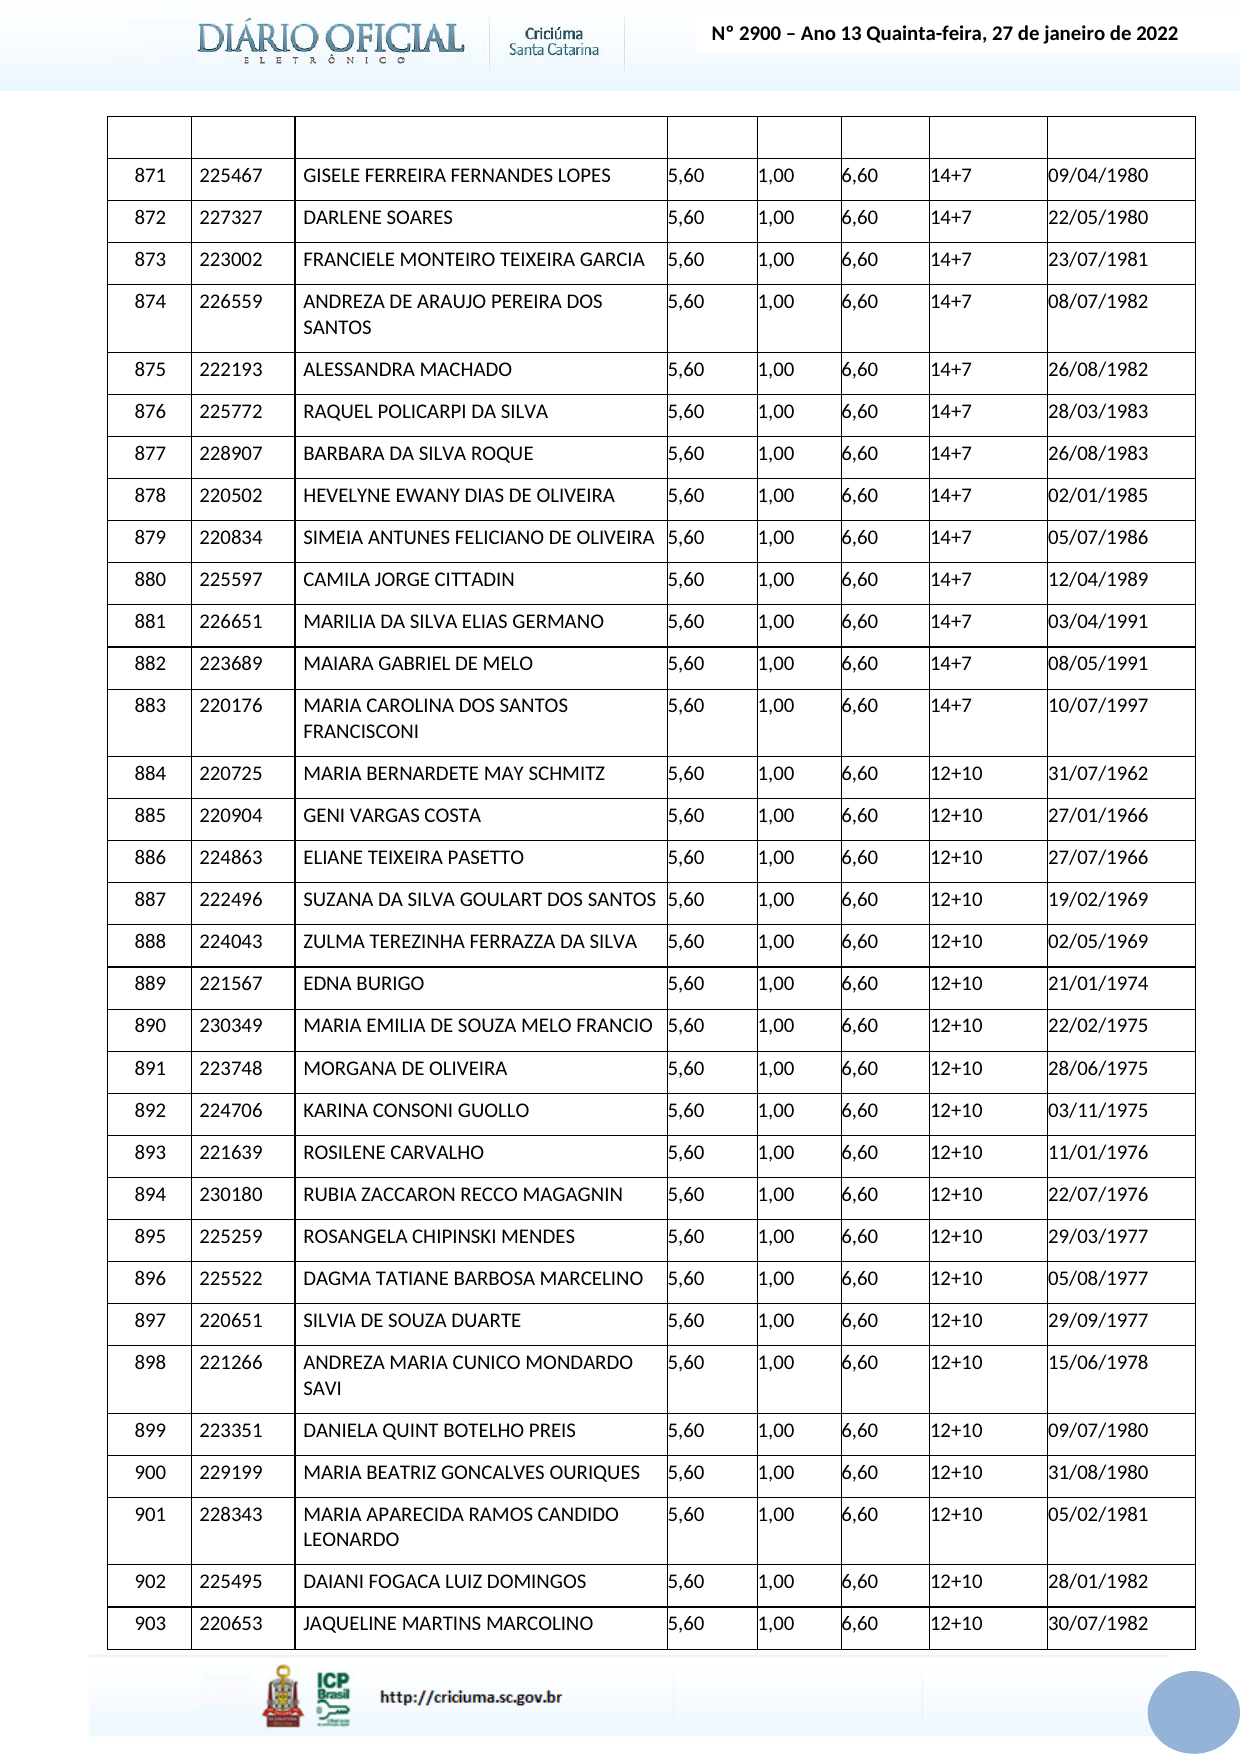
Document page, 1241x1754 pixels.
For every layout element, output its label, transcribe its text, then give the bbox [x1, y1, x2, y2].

table_cell BARBARA DA SILVA ROQUE [296, 437, 667, 478]
table_cell 881 [108, 605, 191, 646]
table_cell 23/07/1981 [1048, 243, 1195, 284]
table_cell 882 [108, 648, 191, 688]
table_cell 6,60 [842, 395, 929, 436]
table_cell MAIARA GABRIEL DE MELO [296, 648, 667, 688]
table_cell 12+10 [930, 1094, 1047, 1135]
table_cell DARLENE SOARES [296, 201, 667, 242]
table_cell 6,60 [842, 437, 929, 478]
table_cell 6,60 [842, 1178, 929, 1219]
table_cell 885 [108, 799, 191, 840]
table_cell [108, 117, 191, 158]
table_cell 221639 [192, 1136, 294, 1177]
table_cell 220653 [192, 1608, 294, 1648]
table_cell 5,60 [668, 1565, 757, 1606]
table_cell 27/01/1966 [1048, 799, 1195, 840]
table_cell [930, 117, 1047, 158]
table_cell 12+10 [930, 1608, 1047, 1648]
table_cell 893 [108, 1136, 191, 1177]
table_cell HEVELYNE EWANY DIAS DE OLIVEIRA [296, 479, 667, 520]
table_cell 5,60 [668, 1094, 757, 1135]
table_cell 12+10 [930, 1010, 1047, 1051]
table_cell [668, 117, 757, 158]
table_cell 5,60 [668, 605, 757, 646]
table_cell 22/02/1975 [1048, 1010, 1195, 1051]
table_cell 5,60 [668, 479, 757, 520]
table_cell DAIANI FOGACA LUIZ DOMINGOS [296, 1565, 667, 1606]
table_cell [842, 117, 929, 158]
table_cell ANDREZA MARIA CUNICO MONDARDO SAVI [296, 1346, 667, 1413]
table_cell 1,00 [758, 883, 841, 924]
table_cell 1,00 [758, 1010, 841, 1051]
table_cell 5,60 [668, 1498, 757, 1564]
table_cell DANIELA QUINT BOTELHO PREIS [296, 1414, 667, 1455]
table_cell 5,60 [668, 1052, 757, 1093]
table_cell 6,60 [842, 1498, 929, 1564]
table_cell 14+7 [930, 159, 1047, 200]
table_cell 03/04/1991 [1048, 605, 1195, 646]
table_cell 12+10 [930, 1178, 1047, 1219]
table_cell 892 [108, 1094, 191, 1135]
table_cell 220834 [192, 521, 294, 562]
table_cell 222193 [192, 353, 294, 394]
table_cell 6,60 [842, 201, 929, 242]
table_cell 228343 [192, 1498, 294, 1564]
table_cell 875 [108, 353, 191, 394]
table_cell 899 [108, 1414, 191, 1455]
table_cell 21/01/1974 [1048, 968, 1195, 1008]
table_cell 09/04/1980 [1048, 159, 1195, 200]
table_cell 12+10 [930, 757, 1047, 798]
table_cell 11/01/1976 [1048, 1136, 1195, 1177]
table_cell GISELE FERREIRA FERNANDES LOPES [296, 159, 667, 200]
table_cell 871 [108, 159, 191, 200]
table_cell 5,60 [668, 757, 757, 798]
table_cell 1,00 [758, 605, 841, 646]
table_cell 5,60 [668, 521, 757, 562]
table_cell 08/07/1982 [1048, 285, 1195, 352]
table_cell 225467 [192, 159, 294, 200]
table_cell SILVIA DE SOUZA DUARTE [296, 1304, 667, 1345]
table_cell 5,60 [668, 201, 757, 242]
table_cell 6,60 [842, 799, 929, 840]
table_cell [758, 117, 841, 158]
table_cell 884 [108, 757, 191, 798]
table_cell 26/08/1982 [1048, 353, 1195, 394]
table_cell 1,00 [758, 757, 841, 798]
table_cell 6,60 [842, 1456, 929, 1497]
table_cell 1,00 [758, 1414, 841, 1455]
table_cell 877 [108, 437, 191, 478]
table_cell 226559 [192, 285, 294, 352]
table_cell KARINA CONSONI GUOLLO [296, 1094, 667, 1135]
table_cell 6,60 [842, 285, 929, 352]
table_cell [1048, 117, 1195, 158]
table_cell 5,60 [668, 1414, 757, 1455]
table_cell 5,60 [668, 437, 757, 478]
table_cell 876 [108, 395, 191, 436]
table_cell 12+10 [930, 1565, 1047, 1606]
table_cell 5,60 [668, 1010, 757, 1051]
table_cell 12+10 [930, 1414, 1047, 1455]
table_cell 894 [108, 1178, 191, 1219]
table_cell 1,00 [758, 159, 841, 200]
table_cell 1,00 [758, 1608, 841, 1648]
table_cell 30/07/1982 [1048, 1608, 1195, 1648]
table_cell RAQUEL POLICARPI DA SILVA [296, 395, 667, 436]
table_cell 5,60 [668, 1608, 757, 1648]
table_cell 1,00 [758, 1262, 841, 1303]
table_cell 29/09/1977 [1048, 1304, 1195, 1345]
table_cell 14+7 [930, 690, 1047, 756]
table_cell 883 [108, 690, 191, 756]
table_cell 6,60 [842, 757, 929, 798]
table_cell RUBIA ZACCARON RECCO MAGAGNIN [296, 1178, 667, 1219]
table_cell MARIA EMILIA DE SOUZA MELO FRANCIO [296, 1010, 667, 1051]
table_cell 6,60 [842, 159, 929, 200]
table_cell 6,60 [842, 1220, 929, 1261]
table_cell 5,60 [668, 648, 757, 688]
table_cell 230180 [192, 1178, 294, 1219]
table_cell 225259 [192, 1220, 294, 1261]
table_cell 1,00 [758, 1094, 841, 1135]
table_cell ALESSANDRA MACHADO [296, 353, 667, 394]
table_cell 1,00 [758, 968, 841, 1008]
table_cell 6,60 [842, 1565, 929, 1606]
table_cell 5,60 [668, 1456, 757, 1497]
table_cell ANDREZA DE ARAUJO PEREIRA DOS SANTOS [296, 285, 667, 352]
table_cell 1,00 [758, 563, 841, 604]
table_cell 6,60 [842, 690, 929, 756]
table_cell 224863 [192, 841, 294, 882]
table_cell 223748 [192, 1052, 294, 1093]
table_cell 872 [108, 201, 191, 242]
table_cell 1,00 [758, 1346, 841, 1413]
table_cell 5,60 [668, 563, 757, 604]
table_cell 12/04/1989 [1048, 563, 1195, 604]
table_cell MARILIA DA SILVA ELIAS GERMANO [296, 605, 667, 646]
table_cell 1,00 [758, 690, 841, 756]
table_cell 14+7 [930, 437, 1047, 478]
table_cell 1,00 [758, 799, 841, 840]
table_cell 02/01/1985 [1048, 479, 1195, 520]
table_cell 12+10 [930, 1220, 1047, 1261]
table_cell 6,60 [842, 605, 929, 646]
table_cell 14+7 [930, 353, 1047, 394]
table_cell MARIA CAROLINA DOS SANTOS FRANCISCONI [296, 690, 667, 756]
table_cell 888 [108, 925, 191, 966]
table_cell 1,00 [758, 1304, 841, 1345]
table_cell 221266 [192, 1346, 294, 1413]
table_cell 896 [108, 1262, 191, 1303]
table_cell 6,60 [842, 563, 929, 604]
table_cell 223351 [192, 1414, 294, 1455]
table_cell 28/01/1982 [1048, 1565, 1195, 1606]
table_cell 6,60 [842, 968, 929, 1008]
table_cell 09/07/1980 [1048, 1414, 1195, 1455]
table_cell 225495 [192, 1565, 294, 1606]
table_cell 1,00 [758, 395, 841, 436]
table_cell 6,60 [842, 841, 929, 882]
table_cell 14+7 [930, 285, 1047, 352]
table_cell ROSILENE CARVALHO [296, 1136, 667, 1177]
table_cell 6,60 [842, 648, 929, 688]
table_cell 29/03/1977 [1048, 1220, 1195, 1261]
table_cell 05/02/1981 [1048, 1498, 1195, 1564]
table_cell 901 [108, 1498, 191, 1564]
table_cell [192, 117, 294, 158]
table_cell MORGANA DE OLIVEIRA [296, 1052, 667, 1093]
table_cell 6,60 [842, 925, 929, 966]
table_cell 5,60 [668, 395, 757, 436]
table_cell 1,00 [758, 648, 841, 688]
table_cell 225772 [192, 395, 294, 436]
table_cell 1,00 [758, 1220, 841, 1261]
table_cell ELIANE TEIXEIRA PASETTO [296, 841, 667, 882]
table_cell MARIA BEATRIZ GONCALVES OURIQUES [296, 1456, 667, 1497]
table_cell SIMEIA ANTUNES FELICIANO DE OLIVEIRA [296, 521, 667, 562]
table_cell 220725 [192, 757, 294, 798]
table_cell 5,60 [668, 925, 757, 966]
table_cell 5,60 [668, 1136, 757, 1177]
table_cell MARIA BERNARDETE MAY SCHMITZ [296, 757, 667, 798]
table_cell 1,00 [758, 521, 841, 562]
table_cell 887 [108, 883, 191, 924]
table_cell 5,60 [668, 1220, 757, 1261]
table_cell 14+7 [930, 605, 1047, 646]
table_cell 03/11/1975 [1048, 1094, 1195, 1135]
table_cell 5,60 [668, 1346, 757, 1413]
table_cell 897 [108, 1304, 191, 1345]
table_cell 898 [108, 1346, 191, 1413]
table_cell 6,60 [842, 1414, 929, 1455]
table_cell 08/05/1991 [1048, 648, 1195, 688]
table_cell 6,60 [842, 243, 929, 284]
table_cell 5,60 [668, 243, 757, 284]
table_cell 12+10 [930, 1052, 1047, 1093]
table_cell 31/07/1962 [1048, 757, 1195, 798]
table_cell 14+7 [930, 479, 1047, 520]
table_cell MARIA APARECIDA RAMOS CANDIDO LEONARDO [296, 1498, 667, 1564]
table_cell 5,60 [668, 285, 757, 352]
table_cell 220176 [192, 690, 294, 756]
table_cell 225597 [192, 563, 294, 604]
table_cell 5,60 [668, 353, 757, 394]
table_cell 14+7 [930, 243, 1047, 284]
table_cell 1,00 [758, 285, 841, 352]
table_cell 12+10 [930, 1498, 1047, 1564]
table_cell ROSANGELA CHIPINSKI MENDES [296, 1220, 667, 1261]
table_cell 5,60 [668, 968, 757, 1008]
table_cell 27/07/1966 [1048, 841, 1195, 882]
table_cell 28/06/1975 [1048, 1052, 1195, 1093]
table_cell 873 [108, 243, 191, 284]
table_cell 878 [108, 479, 191, 520]
table_cell 1,00 [758, 353, 841, 394]
table_cell 02/05/1969 [1048, 925, 1195, 966]
table_cell 220651 [192, 1304, 294, 1345]
table_cell DAGMA TATIANE BARBOSA MARCELINO [296, 1262, 667, 1303]
table_cell 14+7 [930, 563, 1047, 604]
table_cell 12+10 [930, 841, 1047, 882]
table_cell 222496 [192, 883, 294, 924]
table_cell 12+10 [930, 1456, 1047, 1497]
table_cell 12+10 [930, 883, 1047, 924]
table_cell 6,60 [842, 1094, 929, 1135]
table_cell 6,60 [842, 521, 929, 562]
table_cell 223689 [192, 648, 294, 688]
table_cell 879 [108, 521, 191, 562]
table_cell 12+10 [930, 1304, 1047, 1345]
table_cell 6,60 [842, 1346, 929, 1413]
table_cell 6,60 [842, 1262, 929, 1303]
table_cell 223002 [192, 243, 294, 284]
table_cell 5,60 [668, 1262, 757, 1303]
table_cell 886 [108, 841, 191, 882]
table_cell 6,60 [842, 1136, 929, 1177]
table_cell 6,60 [842, 1052, 929, 1093]
table_cell EDNA BURIGO [296, 968, 667, 1008]
table_cell 889 [108, 968, 191, 1008]
table_cell 891 [108, 1052, 191, 1093]
table_cell 221567 [192, 968, 294, 1008]
table_cell 6,60 [842, 1010, 929, 1051]
table_cell 902 [108, 1565, 191, 1606]
table_cell 26/08/1983 [1048, 437, 1195, 478]
table_cell 12+10 [930, 799, 1047, 840]
table_cell 890 [108, 1010, 191, 1051]
table_cell 1,00 [758, 243, 841, 284]
table_cell [296, 117, 667, 158]
table_cell 220502 [192, 479, 294, 520]
table_cell 1,00 [758, 479, 841, 520]
table_cell 895 [108, 1220, 191, 1261]
table_cell 226651 [192, 605, 294, 646]
table_cell 230349 [192, 1010, 294, 1051]
table_cell 227327 [192, 201, 294, 242]
table_cell 228907 [192, 437, 294, 478]
table_cell 6,60 [842, 353, 929, 394]
table_cell SUZANA DA SILVA GOULART DOS SANTOS [296, 883, 667, 924]
table_cell 28/03/1983 [1048, 395, 1195, 436]
table_cell 6,60 [842, 1608, 929, 1648]
table_cell 1,00 [758, 201, 841, 242]
table_cell 225522 [192, 1262, 294, 1303]
table_cell 10/07/1997 [1048, 690, 1195, 756]
table_cell 1,00 [758, 925, 841, 966]
table_cell 900 [108, 1456, 191, 1497]
table_cell 14+7 [930, 648, 1047, 688]
table_cell 12+10 [930, 1136, 1047, 1177]
table_cell 1,00 [758, 1178, 841, 1219]
table_cell JAQUELINE MARTINS MARCOLINO [296, 1608, 667, 1648]
table_cell 6,60 [842, 479, 929, 520]
table_cell 1,00 [758, 1136, 841, 1177]
table_cell 1,00 [758, 841, 841, 882]
table_cell 1,00 [758, 437, 841, 478]
table_cell 19/02/1969 [1048, 883, 1195, 924]
table_cell 05/07/1986 [1048, 521, 1195, 562]
table_cell 1,00 [758, 1565, 841, 1606]
table_cell 5,60 [668, 883, 757, 924]
table_cell 14+7 [930, 201, 1047, 242]
table_cell FRANCIELE MONTEIRO TEIXEIRA GARCIA [296, 243, 667, 284]
table_cell GENI VARGAS COSTA [296, 799, 667, 840]
table_cell 15/06/1978 [1048, 1346, 1195, 1413]
table_cell 1,00 [758, 1052, 841, 1093]
table_cell 224043 [192, 925, 294, 966]
table_cell ZULMA TEREZINHA FERRAZZA DA SILVA [296, 925, 667, 966]
table_cell 05/08/1977 [1048, 1262, 1195, 1303]
table_cell 903 [108, 1608, 191, 1648]
table_cell 5,60 [668, 159, 757, 200]
table_cell 6,60 [842, 1304, 929, 1345]
table_cell 22/05/1980 [1048, 201, 1195, 242]
table_cell 880 [108, 563, 191, 604]
table_cell 1,00 [758, 1498, 841, 1564]
table_cell 12+10 [930, 925, 1047, 966]
table_cell 12+10 [930, 1262, 1047, 1303]
table_cell 22/07/1976 [1048, 1178, 1195, 1219]
table_cell 5,60 [668, 841, 757, 882]
table_cell 224706 [192, 1094, 294, 1135]
table_cell CAMILA JORGE CITTADIN [296, 563, 667, 604]
table_cell 5,60 [668, 690, 757, 756]
table_cell 14+7 [930, 395, 1047, 436]
table_cell 31/08/1980 [1048, 1456, 1195, 1497]
table_cell 5,60 [668, 1304, 757, 1345]
table_cell 5,60 [668, 799, 757, 840]
table_cell 6,60 [842, 883, 929, 924]
table_cell 5,60 [668, 1178, 757, 1219]
table_cell 220904 [192, 799, 294, 840]
table_cell 1,00 [758, 1456, 841, 1497]
table_cell 874 [108, 285, 191, 352]
table_cell 14+7 [930, 521, 1047, 562]
table_cell 229199 [192, 1456, 294, 1497]
table_cell 12+10 [930, 1346, 1047, 1413]
table_cell 12+10 [930, 968, 1047, 1008]
